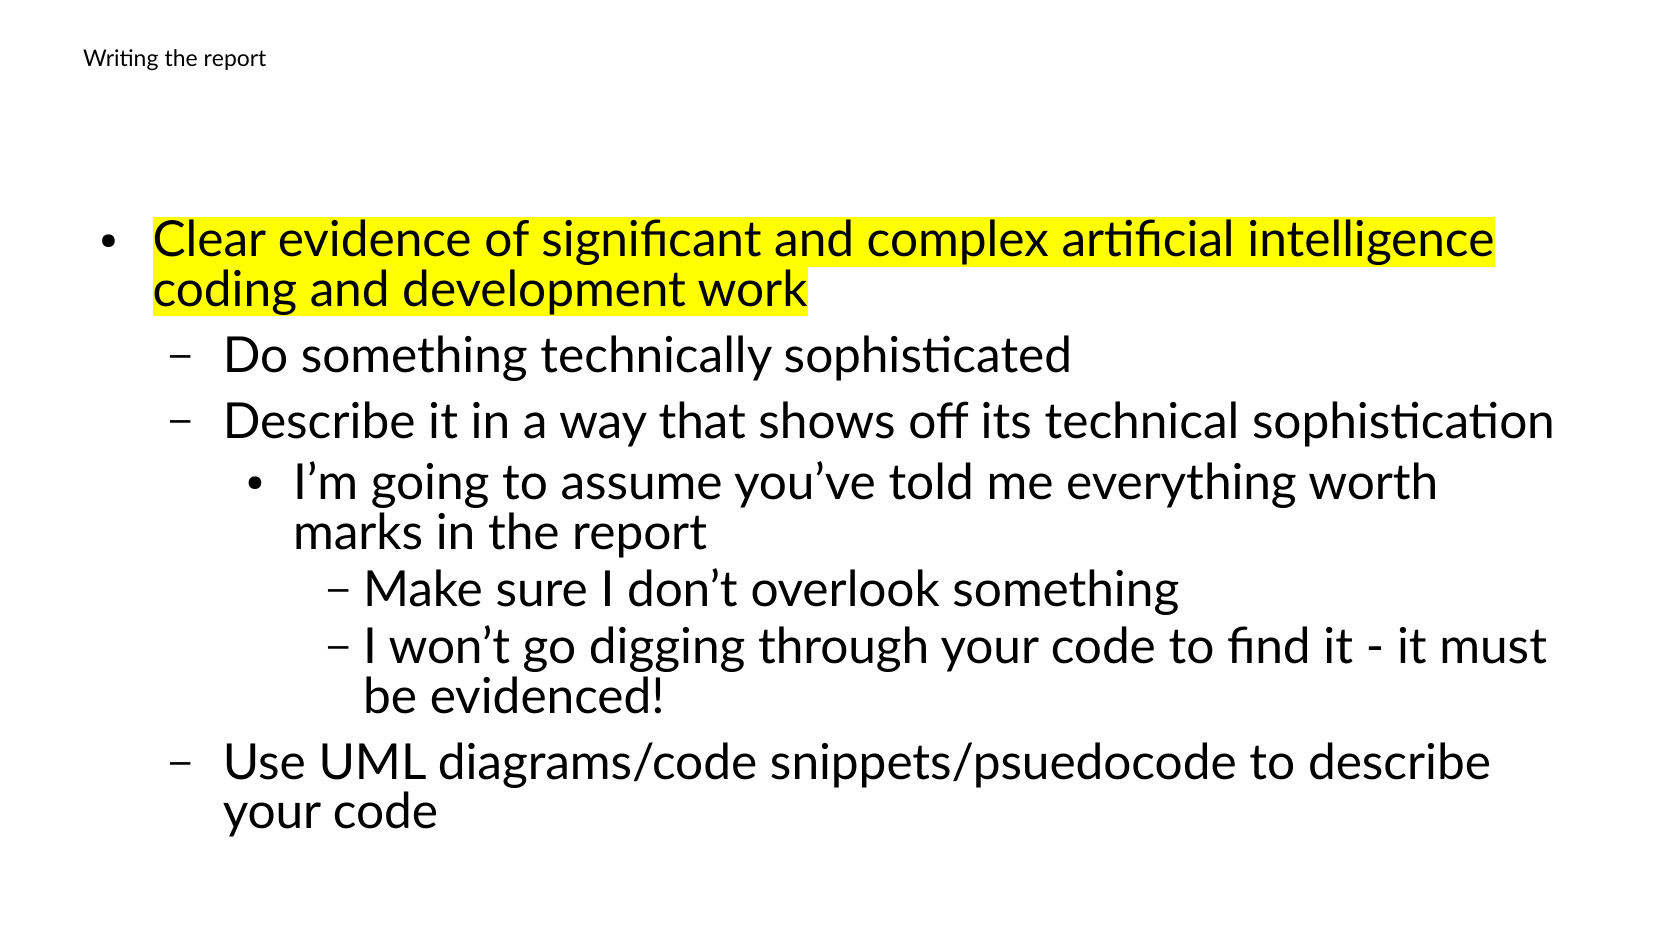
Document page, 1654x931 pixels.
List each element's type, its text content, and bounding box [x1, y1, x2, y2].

title Writing the report [83, 0, 1571, 119]
list Clear evidence of significant and complex artificial intelligence coding and development work Do something technically sophisticated Describe it in a way that shows off its technical sophistication I’m going to assume you’ve told me everything worth marks in the report Make sure I don’t overlook something I won’t go digging through your code to find it - it must be evidenced! Use UML diagrams/code snippets/psuedocode to describe your code [82, 217, 1571, 839]
